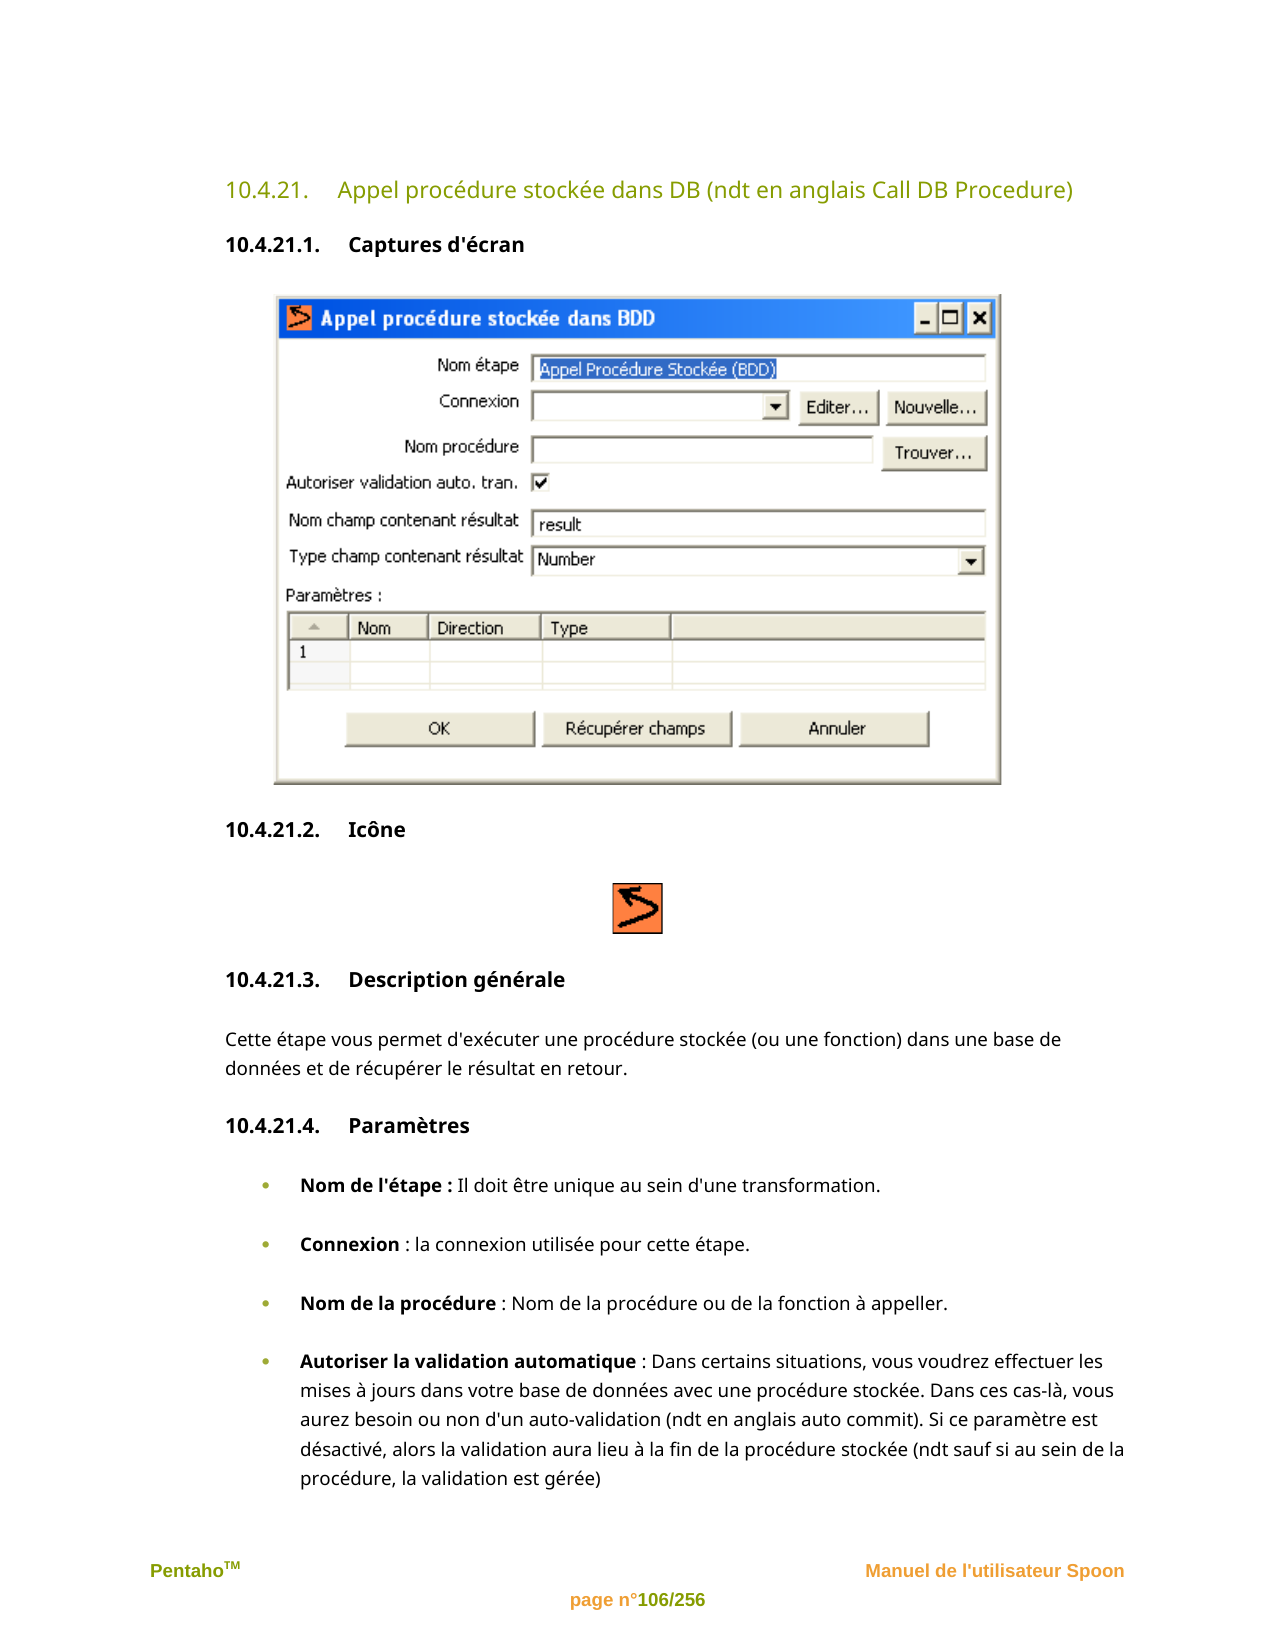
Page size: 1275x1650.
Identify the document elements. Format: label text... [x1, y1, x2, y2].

subtitle Icône [225, 283, 1125, 843]
subtitle Appel procédure stockée dans DB (ndt en anglais Call DB Procedure) [225, 175, 1125, 204]
subtitle Captures d'écran [225, 229, 1125, 258]
subtitle Paramètres [225, 1111, 1125, 1140]
subtitle Description générale [225, 868, 1125, 993]
list Nom de l'étape : Il doit être unique au sein d'une transformation. [262, 1169, 1125, 1198]
text Cette étape vous permet d'exécuter une procédure stockée (ou une fonction) dans une base de données et de récupérer le résultat en retour. [225, 1023, 1125, 1081]
list Nom de la procédure : Nom de la procédure ou de la fonction à appeller. [262, 1287, 1125, 1316]
list Connexion : la connexion utilisée pour cette étape. [262, 1228, 1125, 1257]
picture [273, 294, 1002, 785]
list Autoriser la validation automatique : Dans certains situations, vous voudrez effectuer les mises à jours dans votre base de données avec une procédure stockée. Dans ces cas-là, vous aurez besoin ou non d'un auto-validation (ndt en anglais auto commit). Si ce paramètre est désactivé, alors la validation aura lieu à la fin de la procédure stockée (ndt sauf si au sein de la procédure, la validation est gérée) [262, 1345, 1125, 1491]
picture [612, 883, 663, 934]
